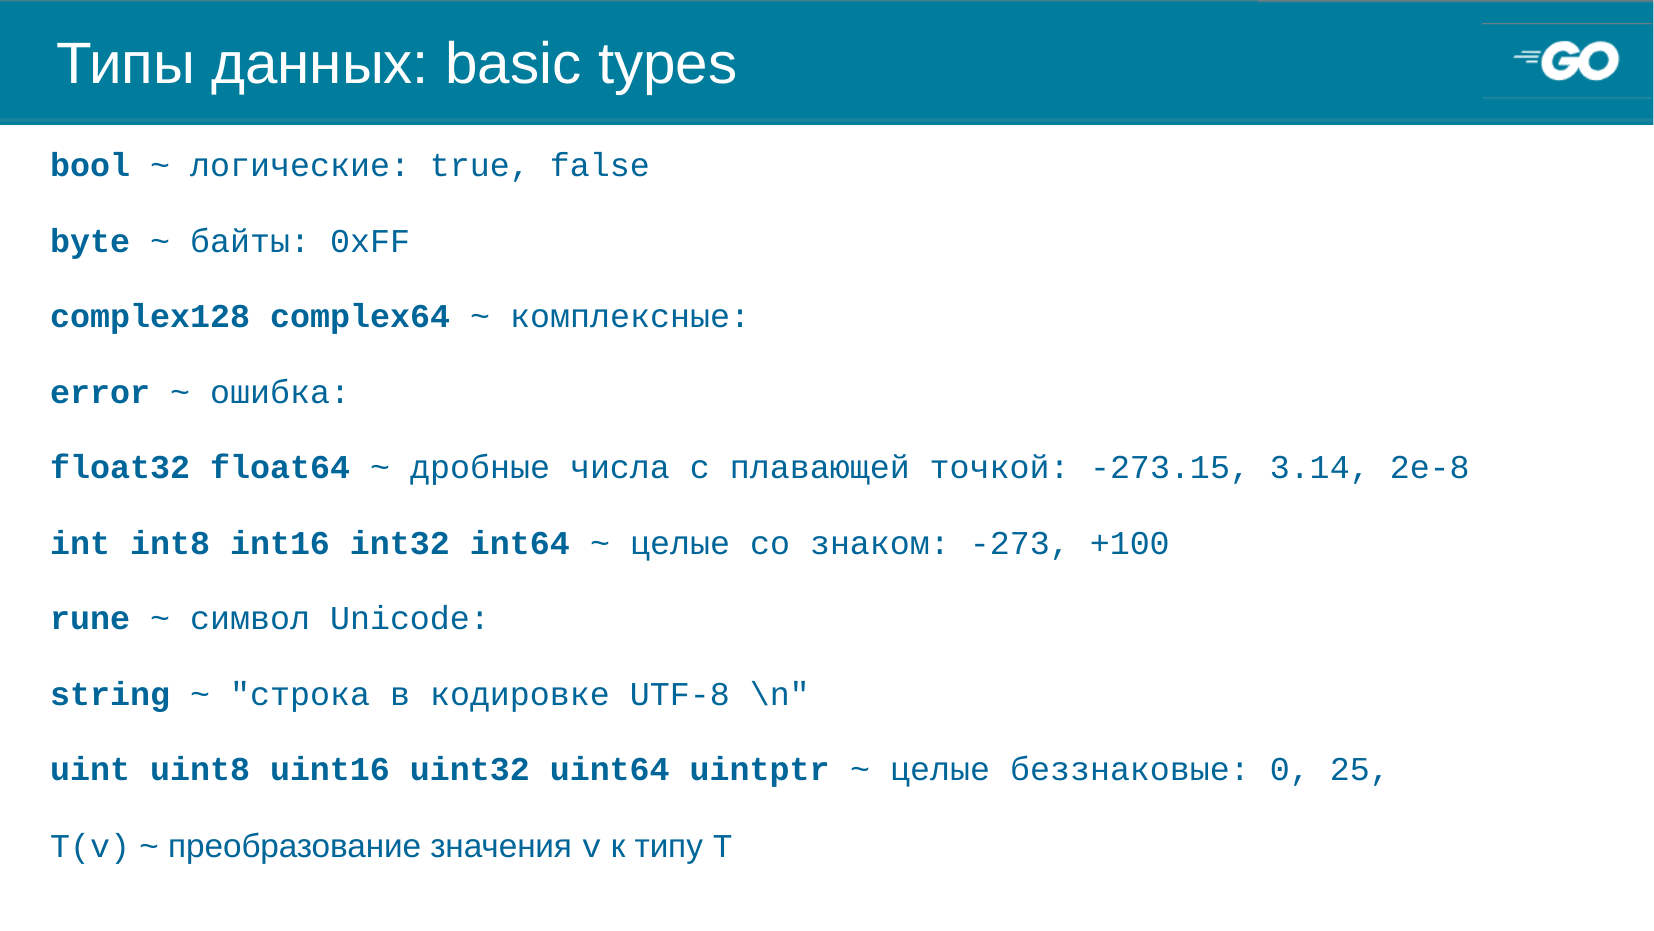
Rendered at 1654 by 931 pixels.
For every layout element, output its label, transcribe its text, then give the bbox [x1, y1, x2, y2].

text_box bool ~ логические: true, false byte ~ байты: 0xFF complex128 complex64 ~ комплексные: error ~ ошибка: float32 float64 ~ дробные числа с плавающей точкой: -273.15, 3.14, 2e-8 int int8 int16 int32 int64 ~ целые со знаком: -273, +100 rune ~ символ Unicode: string ~ "строка в кодировке UTF-8 \n" uint uint8 uint16 uint32 uint64 uintptr ~ целые беззнаковые: 0, 25, T(v) ~ преобразование значения v к типу T [35, 141, 1619, 898]
picture [1542, 41, 1619, 81]
text_box Типы данных: basic types [41, 23, 1495, 104]
